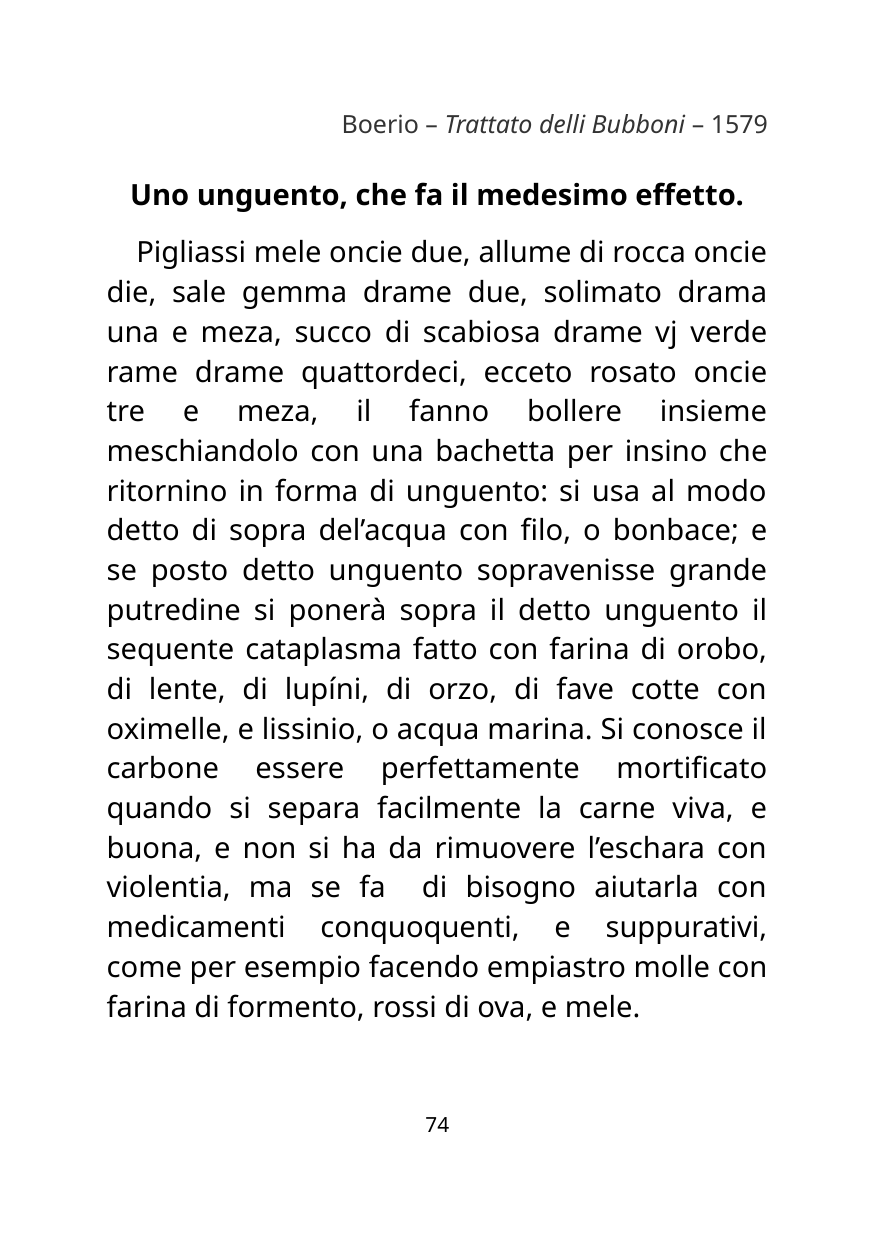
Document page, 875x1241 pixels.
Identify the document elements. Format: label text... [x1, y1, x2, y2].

text Uno unguento, che fa il medesimo effetto. [106, 174, 768, 214]
text Pigliassi mele oncie due, allume di rocca oncie die, sale gemma drame due, solimato drama una e meza, succo di scabiosa drame vj verde rame drame quattordeci, ecceto rosato oncie tre e meza, il fanno bollere insieme meschiandolo con una bachetta per insino che ritornino in forma di unguento: si usa al modo detto di sopra del’acqua con filo, o bonbace; e se posto detto unguento sopravenisse grande putredine si ponerà sopra il detto unguento il sequente cataplasma fatto con farina di orobo, di lente, di lupíni, di orzo, di fave cotte con oximelle, e lissinio, o acqua marina. Si conosce il carbone essere perfettamente mortificato quando si separa facilmente la carne viva, e buona, e non si ha da rimuovere l’eschara con violentia, ma se fa di bisogno aiutarla con medicamenti conquoquenti, e suppurativi, come per esempio facendo empiastro molle con farina di formento, rossi di ova, e mele. [106, 232, 768, 1026]
